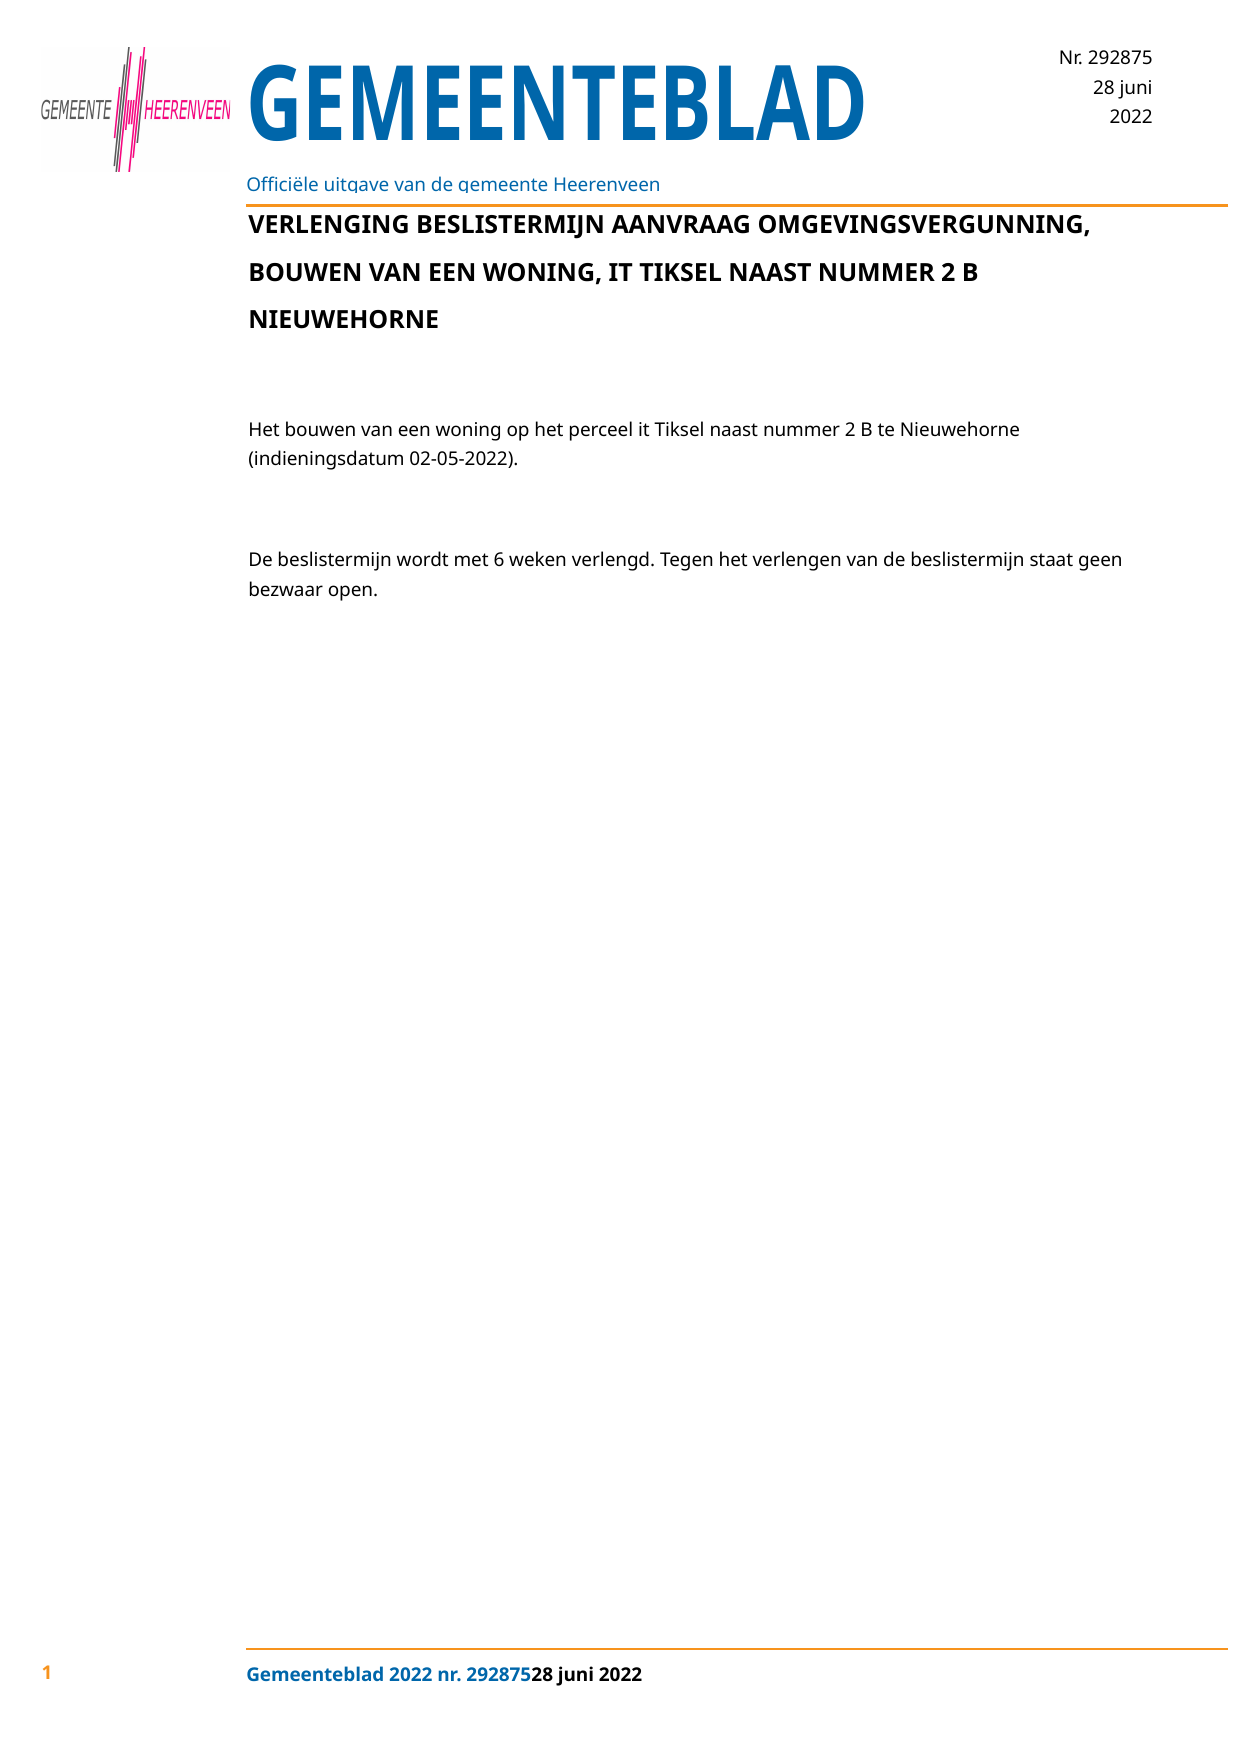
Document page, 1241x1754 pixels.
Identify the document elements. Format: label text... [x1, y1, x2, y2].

text De beslistermijn wordt met 6 weken verlengd. Tegen het verlengen van de beslistermijn staat geen bezwaar open. [248, 546, 1152, 602]
picture [41, 47, 231, 172]
text Het bouwen van een woning op het perceel it Tiksel naast nummer 2 B te Nieuwehorne (indieningsdatum 02-05-2022). [248, 416, 1152, 471]
text VERLENGING BESLISTERMIJN AANVRAAG OMGEVINGSVERGUNNING, BOUWEN VAN EEN WONING, IT TIKSEL NAAST NUMMER 2 B NIEUWEHORNE [248, 207, 1152, 336]
